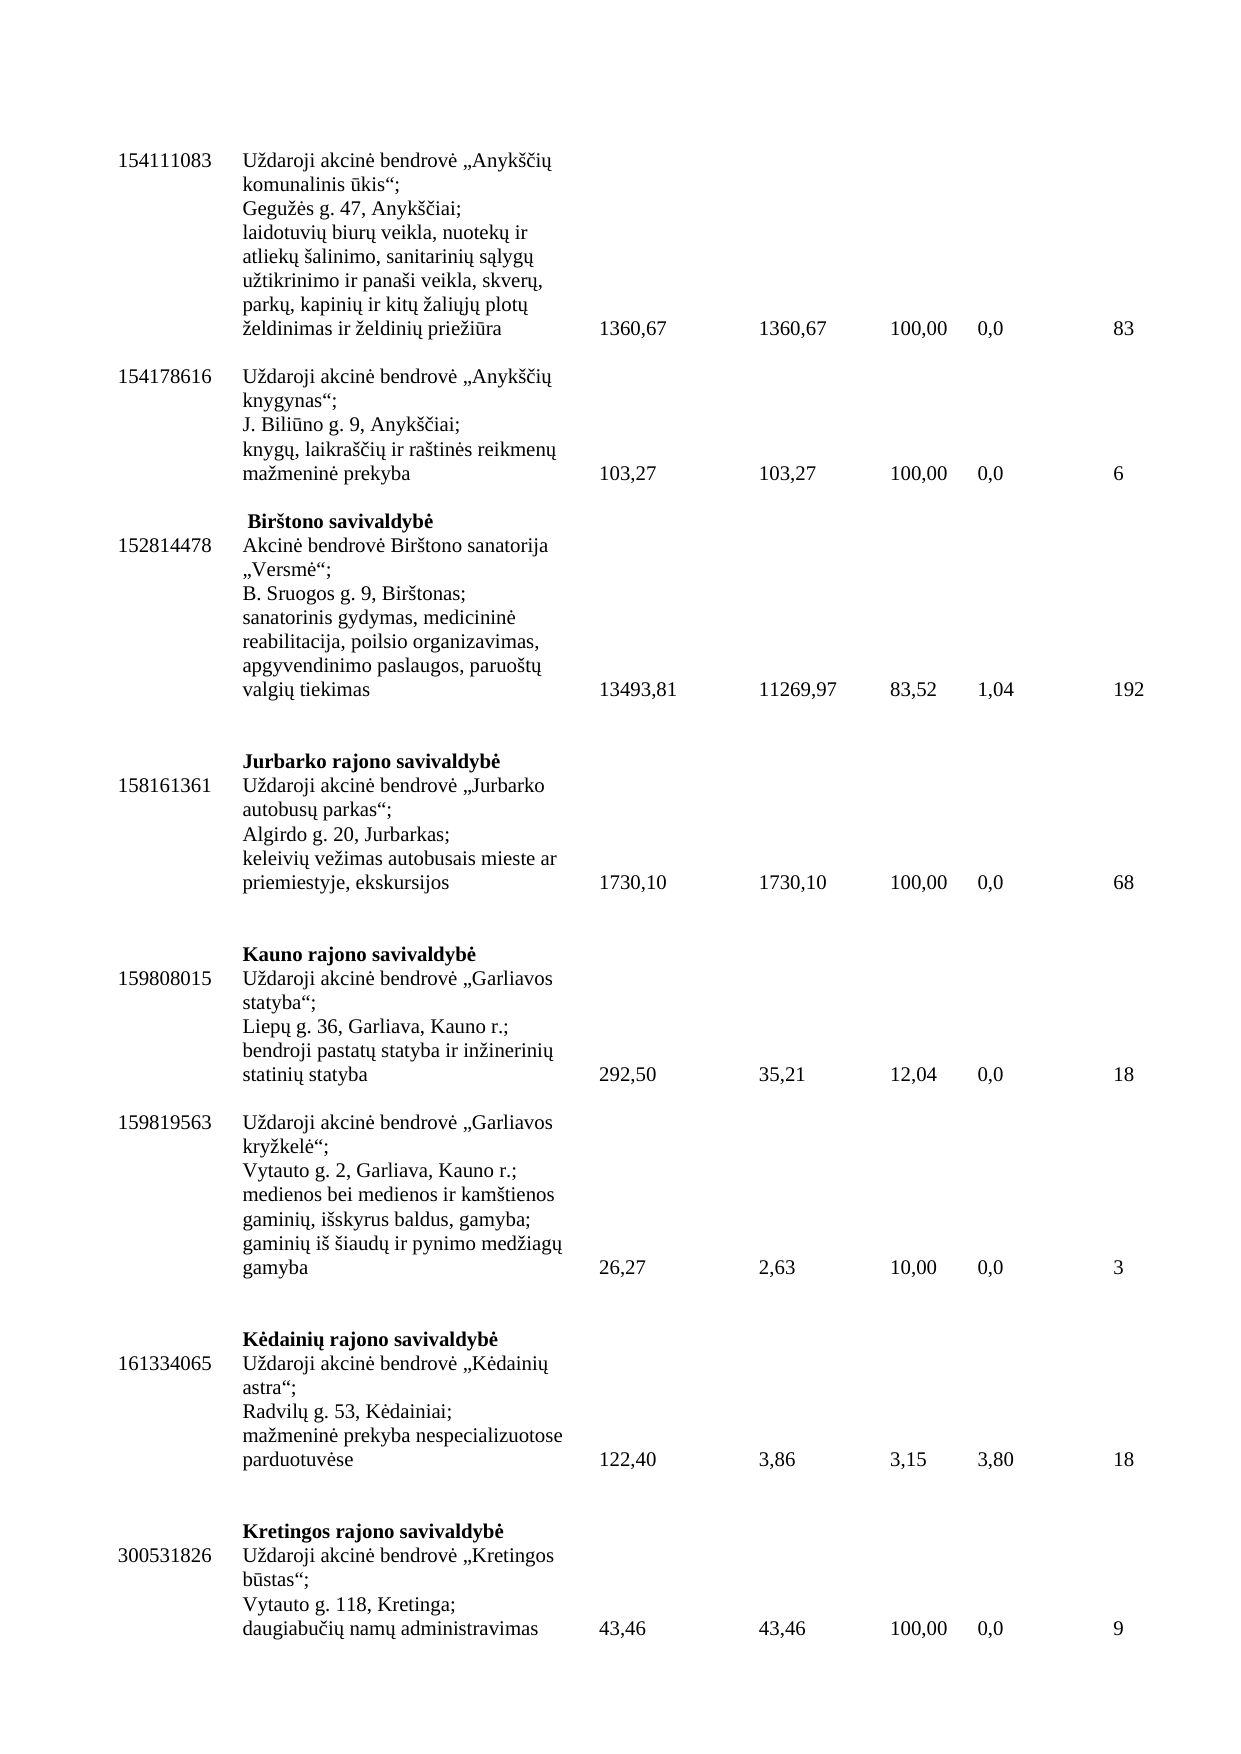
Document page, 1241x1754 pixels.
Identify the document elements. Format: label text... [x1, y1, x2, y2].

table_cell 43,46 [588, 1543, 747, 1639]
table_cell 6 [1102, 364, 1198, 484]
table_cell 1,04 [966, 533, 1102, 701]
table_cell 10,00 [879, 1110, 966, 1279]
table_cell Uždaroji akcinė bendrovė „Kretingos būstas“; Vytauto g. 118, Kretinga; daugiabučių namų administravimas [231, 1543, 588, 1639]
table_cell 35,21 [748, 966, 879, 1086]
table_cell Uždaroji akcinė bendrovė „Garliavos statyba“; Liepų g. 36, Garliava, Kauno r.; bendroji pastatų statyba ir inžinerinių statinių statyba [231, 966, 588, 1086]
table_cell [101, 1495, 1198, 1519]
table_cell Jurbarko rajono savivaldybė [231, 749, 1198, 773]
table_cell [101, 725, 1198, 749]
table_cell 18 [1102, 1351, 1198, 1471]
table_cell [101, 942, 231, 966]
table_cell Uždaroji akcinė bendrovė „Anykščių knygynas“; J. Biliūno g. 9, Anykščiai; knygų, laikraščių ir raštinės reikmenų mažmeninė prekyba [231, 364, 588, 484]
table_cell Kėdainių rajono savivaldybė [231, 1327, 1198, 1351]
table_cell [101, 1303, 1198, 1327]
table_cell 43,46 [748, 1543, 879, 1639]
table_cell 0,0 [966, 148, 1102, 340]
table_cell 1730,10 [748, 773, 879, 894]
table_cell 26,27 [588, 1110, 747, 1279]
table_cell Birštono savivaldybė [101, 509, 1198, 533]
table_cell 0,0 [966, 1110, 1102, 1279]
table_cell Kretingos rajono savivaldybė [231, 1519, 1198, 1543]
table_cell 159808015 [101, 966, 231, 1086]
table_cell [101, 918, 1198, 942]
table_cell 159819563 [101, 1110, 231, 1279]
table_cell Uždaroji akcinė bendrovė „Anykščių komunalinis ūkis“; Gegužės g. 47, Anykščiai; laidotuvių biurų veikla, nuotekų ir atliekų šalinimo, sanitarinių sąlygų užtikrinimo ir panaši veikla, skverų, parkų, kapinių ir kitų žaliųjų plotų želdinimas ir želdinių priežiūra [231, 148, 588, 340]
table_cell 18 [1102, 966, 1198, 1086]
table_cell [101, 1327, 231, 1351]
table_cell 154178616 [101, 364, 231, 484]
table_cell 68 [1102, 773, 1198, 894]
table_cell 100,00 [879, 364, 966, 484]
table_cell [101, 340, 1198, 364]
table_cell 0,0 [966, 1543, 1102, 1639]
table_cell 0,0 [966, 773, 1102, 894]
table_cell 192 [1102, 533, 1198, 701]
table_cell [101, 1086, 1198, 1110]
table_cell Uždaroji akcinė bendrovė „Garliavos kryžkelė“; Vytauto g. 2, Garliava, Kauno r.; medienos bei medienos ir kamštienos gaminių, išskyrus baldus, gamyba; gaminių iš šiaudų ir pynimo medžiagų gamyba [231, 1110, 588, 1279]
table_cell 122,40 [588, 1351, 747, 1471]
table_cell 2,63 [748, 1110, 879, 1279]
table_cell 11269,97 [748, 533, 879, 701]
table_cell 300531826 [101, 1543, 231, 1639]
table_cell 100,00 [879, 148, 966, 340]
table_cell 13493,81 [588, 533, 747, 701]
table_cell 1360,67 [588, 148, 747, 340]
table_cell [101, 1471, 1198, 1495]
table_cell [101, 894, 1198, 918]
table_cell [101, 749, 231, 773]
table_cell 0,0 [966, 966, 1102, 1086]
table_cell [101, 701, 1198, 725]
table_cell 3,15 [879, 1351, 966, 1471]
table_cell 100,00 [879, 773, 966, 894]
table_cell 152814478 [101, 533, 231, 701]
table_cell 0,0 [966, 364, 1102, 484]
table_cell [101, 1519, 231, 1543]
table_cell 1730,10 [588, 773, 747, 894]
table_cell 161334065 [101, 1351, 231, 1471]
table_cell 3,80 [966, 1351, 1102, 1471]
table_cell [101, 485, 1198, 509]
table_cell 3,86 [748, 1351, 879, 1471]
table_cell 83 [1102, 148, 1198, 340]
table_cell 292,50 [588, 966, 747, 1086]
table_cell Uždaroji akcinė bendrovė „Kėdainių astra“; Radvilų g. 53, Kėdainiai; mažmeninė prekyba nespecializuotose parduotuvėse [231, 1351, 588, 1471]
table_cell Akcinė bendrovė Birštono sanatorija „Versmė“; B. Sruogos g. 9, Birštonas; sanatorinis gydymas, medicininė reabilitacija, poilsio organizavimas, apgyvendinimo paslaugos, paruoštų valgių tiekimas [231, 533, 588, 701]
table_cell Uždaroji akcinė bendrovė „Jurbarko autobusų parkas“; Algirdo g. 20, Jurbarkas; keleivių vežimas autobusais mieste ar priemiestyje, ekskursijos [231, 773, 588, 894]
table_cell Kauno rajono savivaldybė [231, 942, 1198, 966]
table_cell 154111083 [101, 148, 231, 340]
table_cell [101, 1279, 1198, 1303]
table_cell [101, 1640, 1198, 1664]
table_cell 100,00 [879, 1543, 966, 1639]
table_cell 103,27 [748, 364, 879, 484]
table_cell 103,27 [588, 364, 747, 484]
table_cell 83,52 [879, 533, 966, 701]
table_cell 12,04 [879, 966, 966, 1086]
table_cell 9 [1102, 1543, 1198, 1639]
table_cell 1360,67 [748, 148, 879, 340]
table_cell 158161361 [101, 773, 231, 894]
table_cell 3 [1102, 1110, 1198, 1279]
